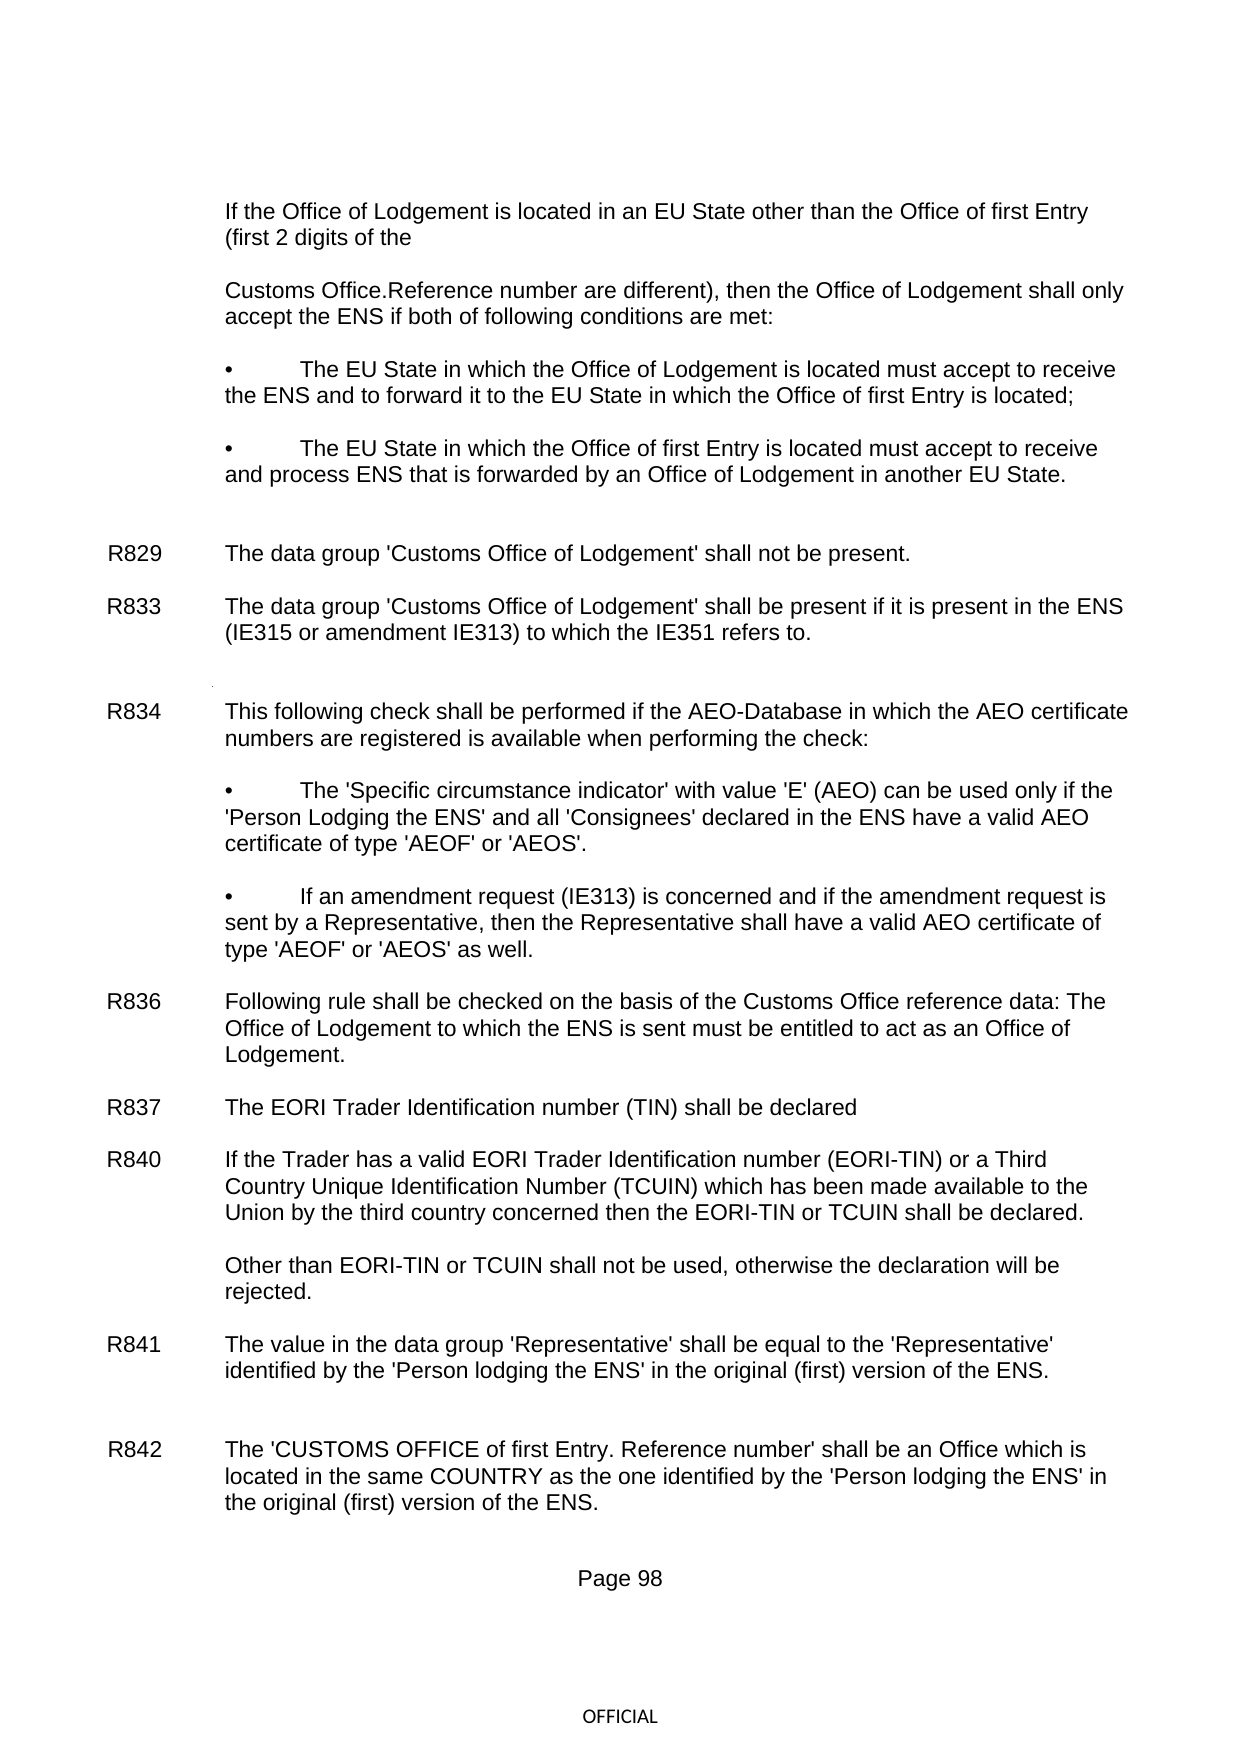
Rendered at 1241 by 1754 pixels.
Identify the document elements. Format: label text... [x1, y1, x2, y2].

text R837 The EORI Trader Identification number (TIN) shall be declared [106, 1094, 1134, 1120]
text R842 The 'CUSTOMS OFFICE of first Entry. Reference number' shall be an Office which is located in the same COUNTRY as the one identified by the 'Person lodging the ENS' in the original (first) version of the ENS. [107, 1436, 1134, 1515]
text R834 This following check shall be performed if the AEO-Database in which the AEO certificate numbers are registered is available when performing the check: [106, 698, 1134, 751]
list If an amendment request (IE313) is concerned and if the amendment request is sent by a Representative, then the Representative shall have a valid AEO certificate of type 'AEOF' or 'AEOS' as well. [224, 883, 1134, 962]
list The EU State in which the Office of first Entry is located must accept to receive and process ENS that is forwarded by an Office of Lodgement in another EU State. [224, 435, 1134, 487]
text If the Office of Lodgement is located in an EU State other than the Office of first Entry (first 2 digits of the [224, 198, 1134, 250]
text Customs Office.Reference number are different), then the Office of Lodgement shall only accept the ENS if both of following conditions are met: [224, 277, 1134, 329]
text R829 The data group 'Customs Office of Lodgement' shall not be present. [107, 540, 1134, 567]
text R841 The value in the data group 'Representative' shall be equal to the 'Representative' identified by the 'Person lodging the ENS' in the original (first) version of the ENS. [106, 1331, 1134, 1383]
list The EU State in which the Office of Lodgement is located must accept to receive the ENS and to forward it to the EU State in which the Office of first Entry is located; [224, 356, 1134, 408]
list The 'Specific circumstance indicator' with value 'E' (AEO) can be used only if the 'Person Lodging the ENS' and all 'Consignees' declared in the ENS have a valid AEO certificate of type 'AEOF' or 'AEOS'. [224, 777, 1134, 856]
text R836 Following rule shall be checked on the basis of the Customs Office reference data: The Office of Lodgement to which the ENS is sent must be entitled to act as an Office of Lodgement. [106, 988, 1134, 1067]
text R833 The data group 'Customs Office of Lodgement' shall be present if it is present in the ENS (IE315 or amendment IE313) to which the IE351 refers to. [106, 593, 1134, 646]
text Other than EORI-TIN or TCUIN shall not be used, otherwise the declaration will be rejected. [224, 1252, 1134, 1304]
text R840 If the Trader has a valid EORI Trader Identification number (EORI-TIN) or a Third Country Unique Identification Number (TCUIN) which has been made available to the Union by the third country concerned then the EORI-TIN or TCUIN shall be declared. [106, 1146, 1134, 1225]
